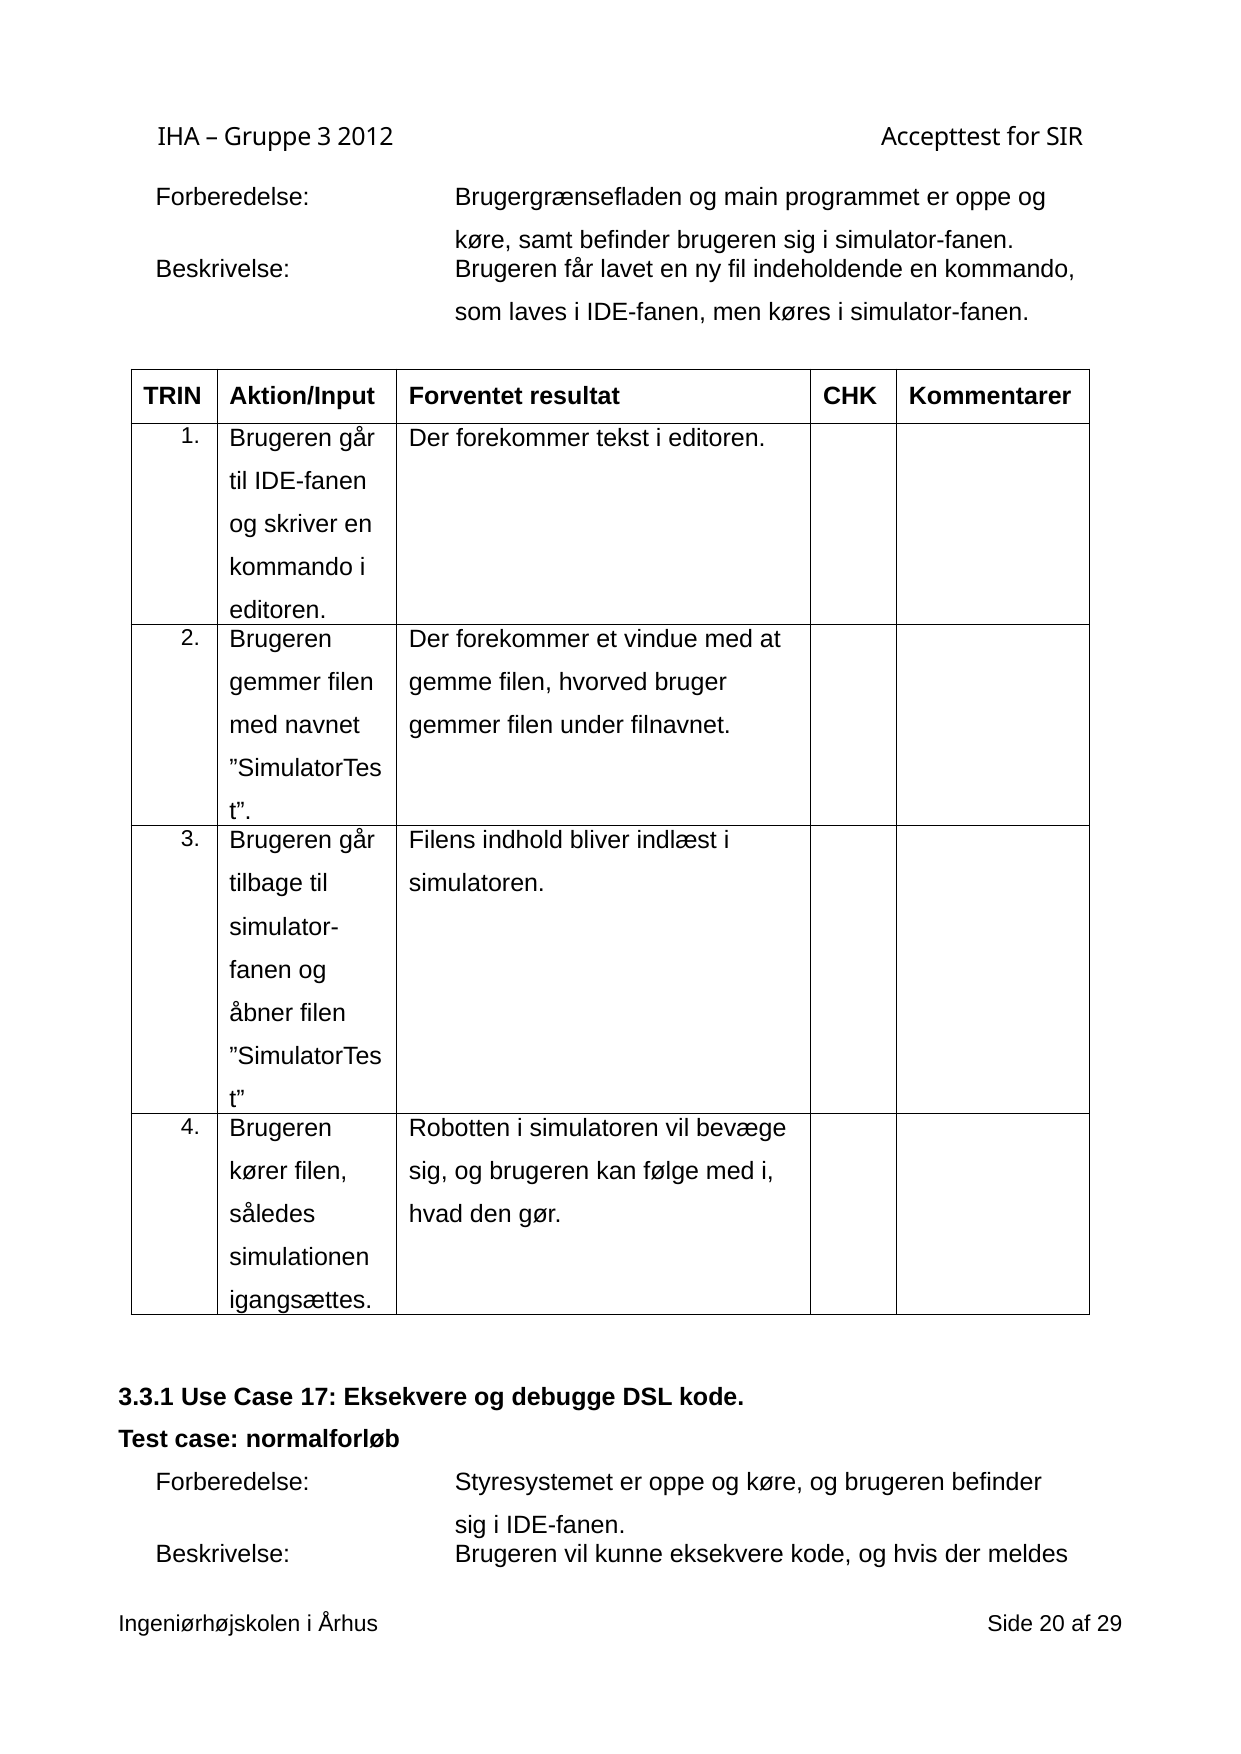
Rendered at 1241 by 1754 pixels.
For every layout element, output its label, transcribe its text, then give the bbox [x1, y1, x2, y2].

table_cell Brugeren går til IDE-fanen og skriver en kommando i editoren. [218, 424, 396, 624]
table_cell [132, 826, 217, 1113]
table_cell [897, 625, 1089, 825]
table_cell [132, 625, 217, 825]
table_cell Beskrivelse: [144, 254, 443, 325]
subtitle 3.3.1 Use Case 17: Eksekvere og debugge DSL kode. [118, 1382, 1122, 1411]
table_header Forberedelse: [144, 1467, 443, 1538]
table_header Forberedelse: [144, 182, 443, 253]
text Test case: normalforløb [118, 1423, 1122, 1452]
table_cell [811, 625, 896, 825]
table_cell Beskrivelse: [144, 1539, 443, 1567]
table_cell Brugeren får lavet en ny fil indeholdende en kommando, som laves i IDE-fanen, men køres i simulator-fanen. [443, 254, 1089, 325]
table_cell [811, 1114, 896, 1314]
table_cell Brugeren går tilbage til simulator-fanen og åbner filen ”SimulatorTest” [218, 826, 396, 1113]
table_header Brugergrænsefladen og main programmet er oppe og køre, samt befinder brugeren sig i simulator-fanen. [443, 182, 1089, 253]
table_cell [897, 826, 1089, 1113]
table_header Kommentarer [897, 370, 1089, 422]
table_cell [132, 424, 217, 624]
table_header TRIN [132, 370, 217, 422]
table_cell Brugeren kører filen, således simulationen igangsættes. [218, 1114, 396, 1314]
table_cell [811, 826, 896, 1113]
table_cell Robotten i simulatoren vil bevæge sig, og brugeren kan følge med i, hvad den gør. [397, 1114, 810, 1314]
table_cell Brugeren vil kunne eksekvere kode, og hvis der meldes [443, 1539, 1089, 1567]
table_header Aktion/Input [218, 370, 396, 422]
table_cell Der forekommer et vindue med at gemme filen, hvorved bruger gemmer filen under filnavnet. [397, 625, 810, 825]
table_cell Filens indhold bliver indlæst i simulatoren. [397, 826, 810, 1113]
table_cell [897, 1114, 1089, 1314]
table_cell [811, 424, 896, 624]
table_cell Der forekommer tekst i editoren. [397, 424, 810, 624]
table_header Styresystemet er oppe og køre, og brugeren befinder sig i IDE-fanen. [443, 1467, 1089, 1538]
table_cell [897, 424, 1089, 624]
table_header CHK [811, 370, 896, 422]
table_header Forventet resultat [397, 370, 810, 422]
table_cell Brugeren gemmer filen med navnet ”SimulatorTest”. [218, 625, 396, 825]
table_cell [132, 1114, 217, 1314]
